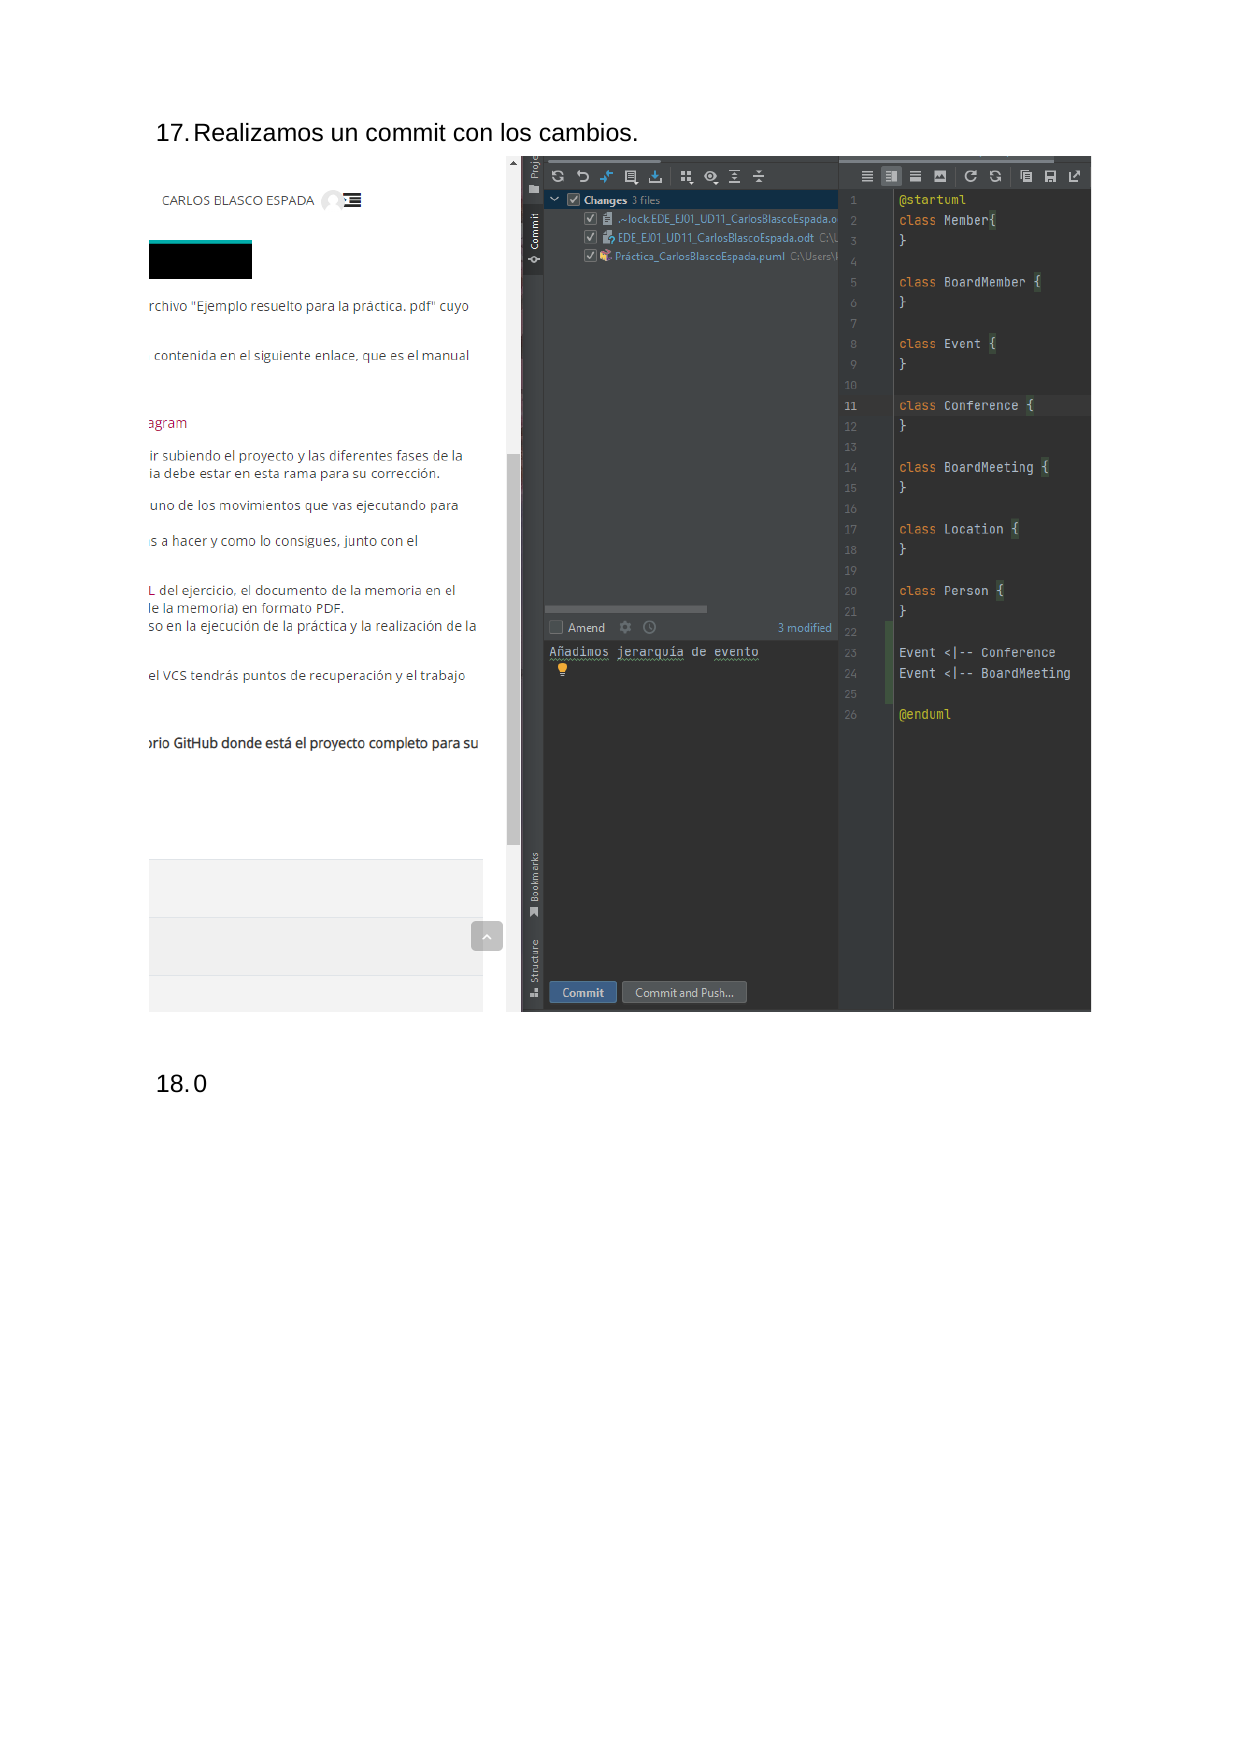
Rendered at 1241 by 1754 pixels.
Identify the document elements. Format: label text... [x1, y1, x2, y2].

list Realizamos un commit con los cambios. [156, 118, 1122, 147]
picture [149, 156, 1092, 1012]
list 0 [156, 1069, 1122, 1097]
